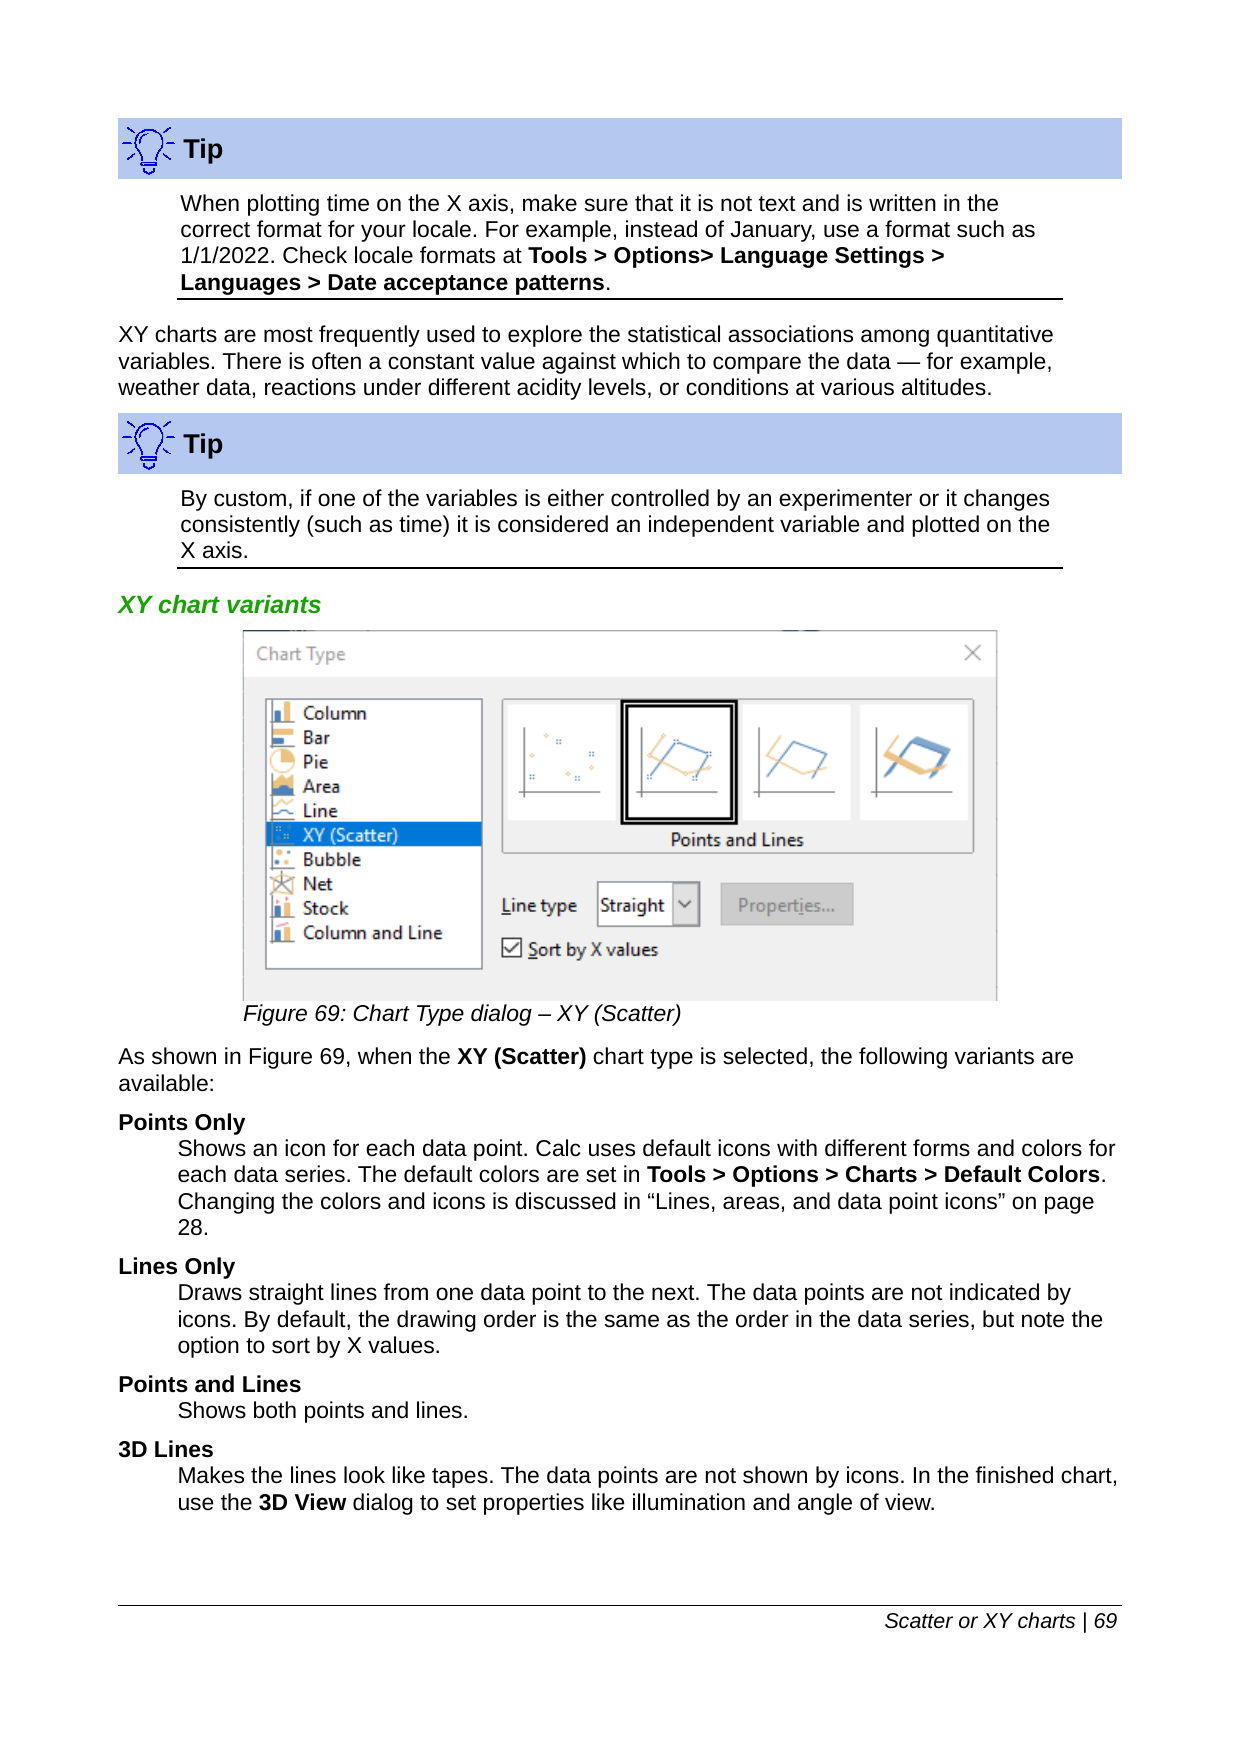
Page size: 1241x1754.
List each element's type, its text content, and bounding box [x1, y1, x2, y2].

text When plotting time on the X axis, make sure that it is not text and is written in the correct format for your locale. For example, instead of January, use a format such as 1/1/2022. Check locale formats at Tools > Options> Language Settings > Languages > Date acceptance patterns. [177, 187, 1063, 298]
text Shows an icon for each data point. Calc uses default icons with different forms and colors for each data series. The default colors are set in Tools > Options > Charts > Default Colors. Changing the colors and icons is discussed in “Lines, areas, and data point icons” on page 28. [177, 1135, 1122, 1240]
text Shows both points and lines. [177, 1397, 1122, 1423]
text Draws straight lines from one data point to the next. The data points are not indicated by icons. By default, the drawing order is the same as the order in the data series, but note the option to sort by X values. [177, 1279, 1122, 1358]
text By custom, if one of the variables is either controlled by an experimenter or it changes consistently (such as time) it is considered an independent variable and plotted on the X axis. [177, 482, 1063, 567]
text Makes the lines look like tapes. The data points are not shown by icons. In the finished chart, use the 3D View dialog to set properties like illumination and angle of view. [177, 1462, 1122, 1515]
subtitle XY chart variants [118, 590, 1122, 618]
picture [119, 413, 179, 474]
text Figure 69: Chart Type dialog – XY (Scatter) [243, 1001, 997, 1027]
text 3D Lines [118, 1436, 1122, 1462]
picture [119, 119, 179, 179]
text As shown in Figure 69, when the XY (Scatter) chart type is selected, the following variants are available: [118, 1043, 1122, 1096]
text XY charts are most frequently used to explore the statistical associations among quantitative variables. There is often a constant value against which to compare the data — for example, weather data, reactions under different acidity levels, or conditions at various altitudes. [118, 321, 1122, 400]
subtitle Tip [179, 413, 1122, 474]
text Points Only [118, 1108, 1122, 1135]
text Lines Only [118, 1253, 1122, 1279]
picture [242, 630, 998, 1001]
subtitle Tip [118, 118, 1122, 179]
text Points and Lines [118, 1371, 1122, 1397]
